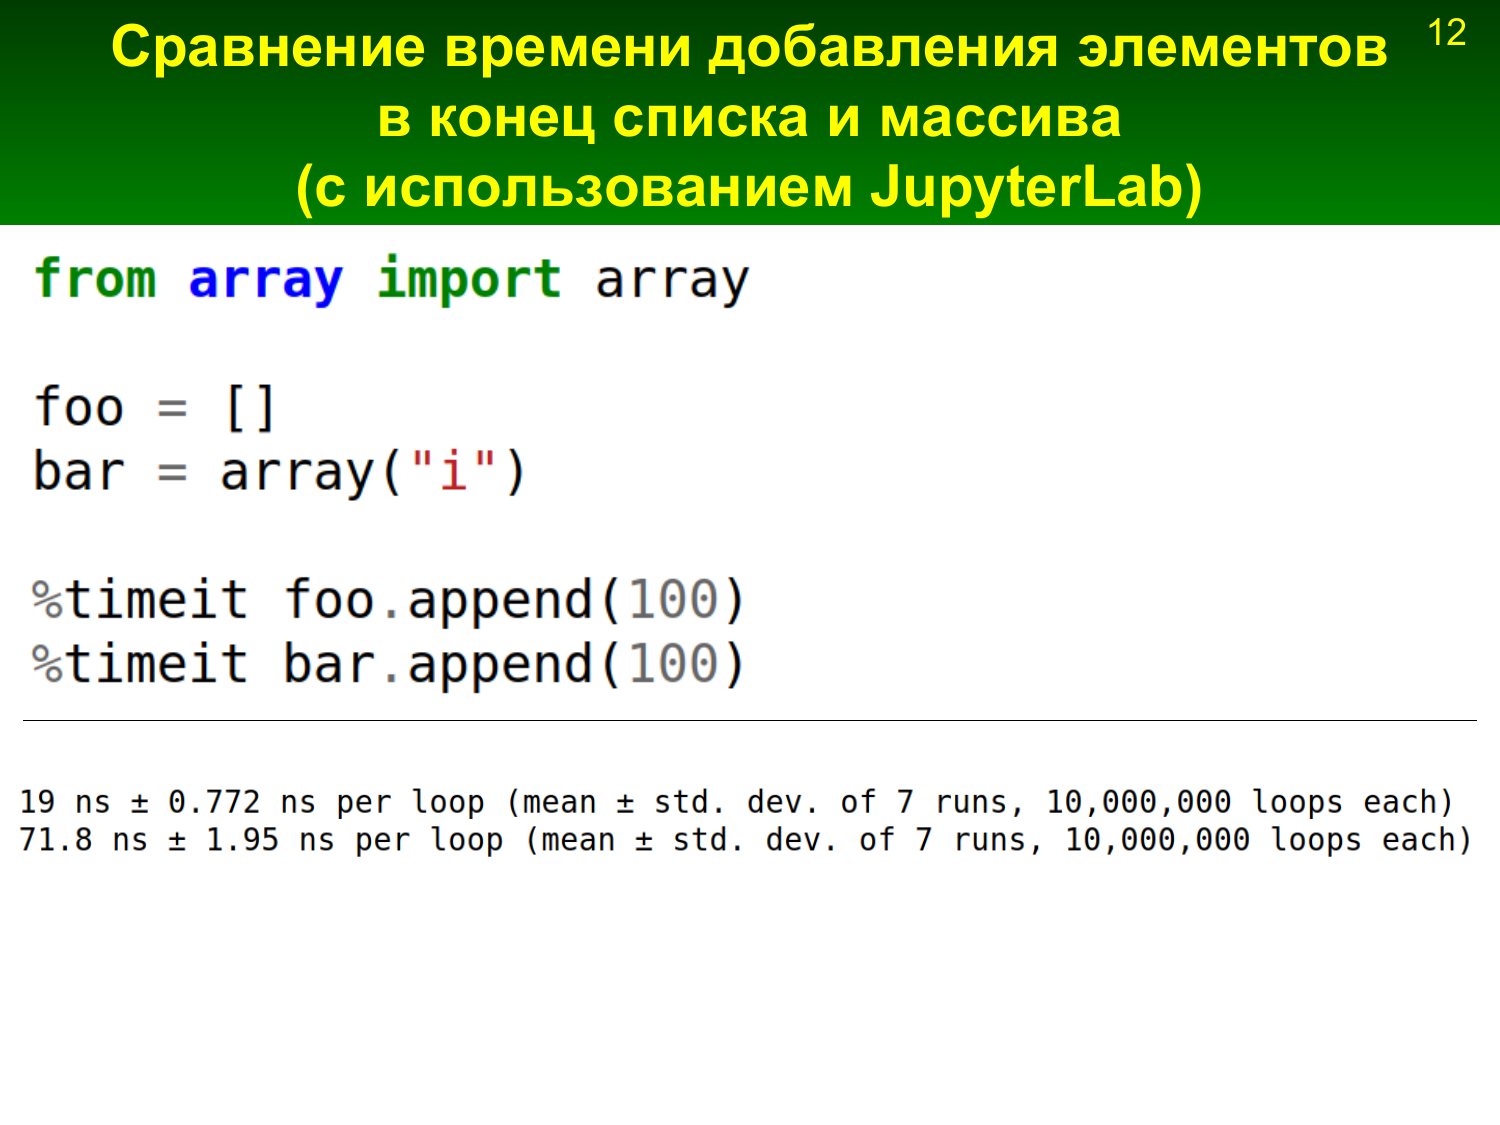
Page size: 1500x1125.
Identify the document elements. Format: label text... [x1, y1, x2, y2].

picture [11, 775, 1477, 863]
title Сравнение времени добавления элементов в конец списка и массива (с использованием JupyterLab) [75, 0, 1426, 227]
picture [22, 244, 768, 709]
